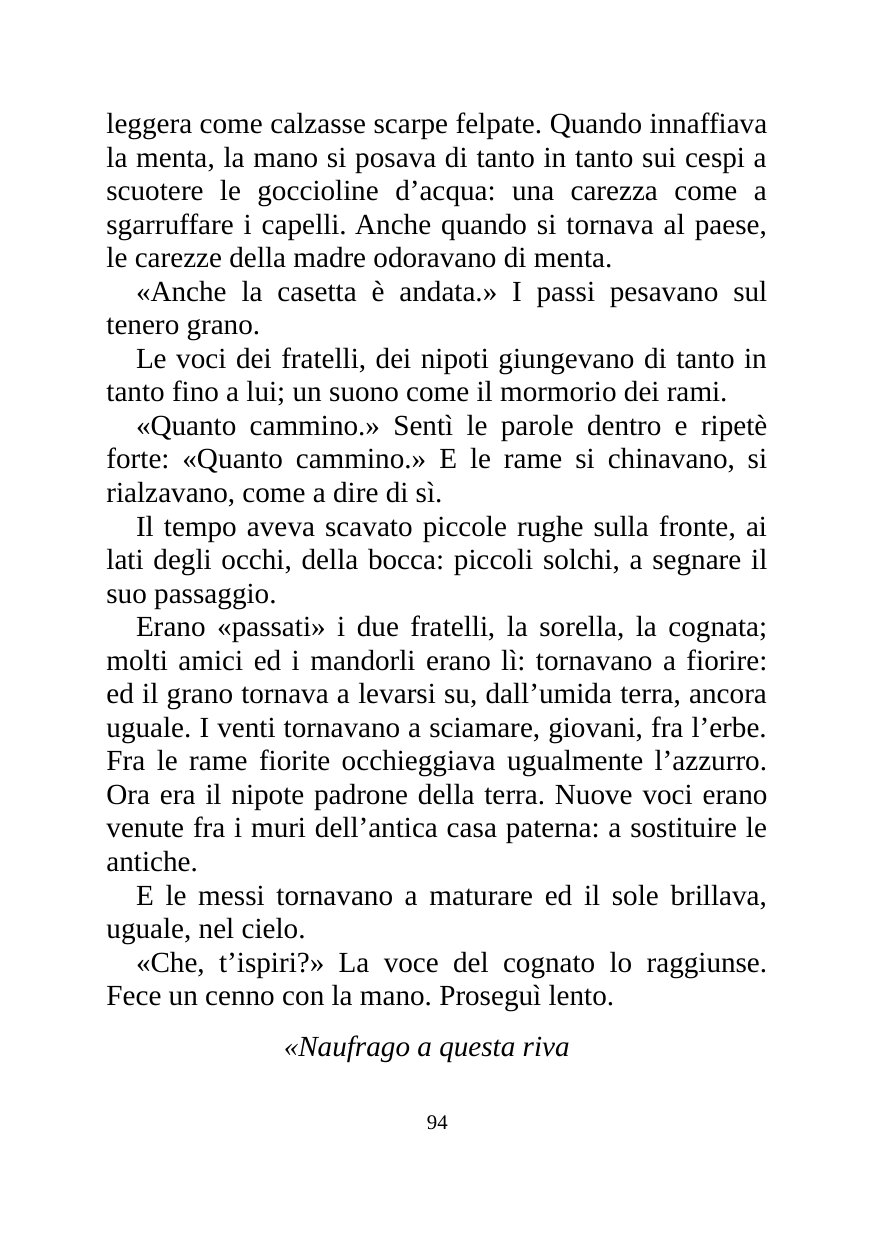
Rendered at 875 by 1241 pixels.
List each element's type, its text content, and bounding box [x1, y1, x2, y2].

text «Anche la casetta è andata.» I passi pesavano sul tenero grano. [106, 274, 768, 341]
text «Quanto cammino.» Sentì le parole dentro e ripetè forte: «Quanto cammino.» E le rame si chinavano, si rialzavano, come a dire di sì. [106, 408, 768, 509]
text E le messi tornavano a maturare ed il sole brillava, uguale, nel cielo. [106, 878, 768, 945]
text Le voci dei fratelli, dei nipoti giungevano di tanto in tanto fino a lui; un suono come il mormorio dei rami. [106, 341, 768, 408]
text Erano «passati» i due fratelli, la sorella, la cognata; molti amici ed i mandorli erano lì: tornavano a fiorire: ed il grano tornava a levarsi su, dall’umida terra, ancora uguale. I venti tornavano a sciamare, giovani, fra l’erbe. Fra le rame fiorite occhieggiava ugualmente l’azzurro. Ora era il nipote padrone della terra. Nuove voci erano venute fra i muri dell’antica casa paterna: a sostituire le antiche. [106, 609, 768, 878]
text «Che, t’ispiri?» La voce del cognato lo raggiunse. Fece un cenno con la mano. Proseguì lento. [106, 945, 768, 1012]
text Il tempo aveva scavato piccole rughe sulla fronte, ai lati degli occhi, della bocca: piccoli solchi, a segnare il suo passaggio. [106, 509, 768, 609]
text leggera come calzasse scarpe felpate. Quando innaffiava la menta, la mano si posava di tanto in tanto sui cespi a scuotere le goccioline d’acqua: una carezza come a sgarruffare i capelli. Anche quando si tornava al paese, le carezze della madre odoravano di menta. [106, 106, 768, 274]
text «Naufrago a questa riva [283, 1029, 768, 1063]
